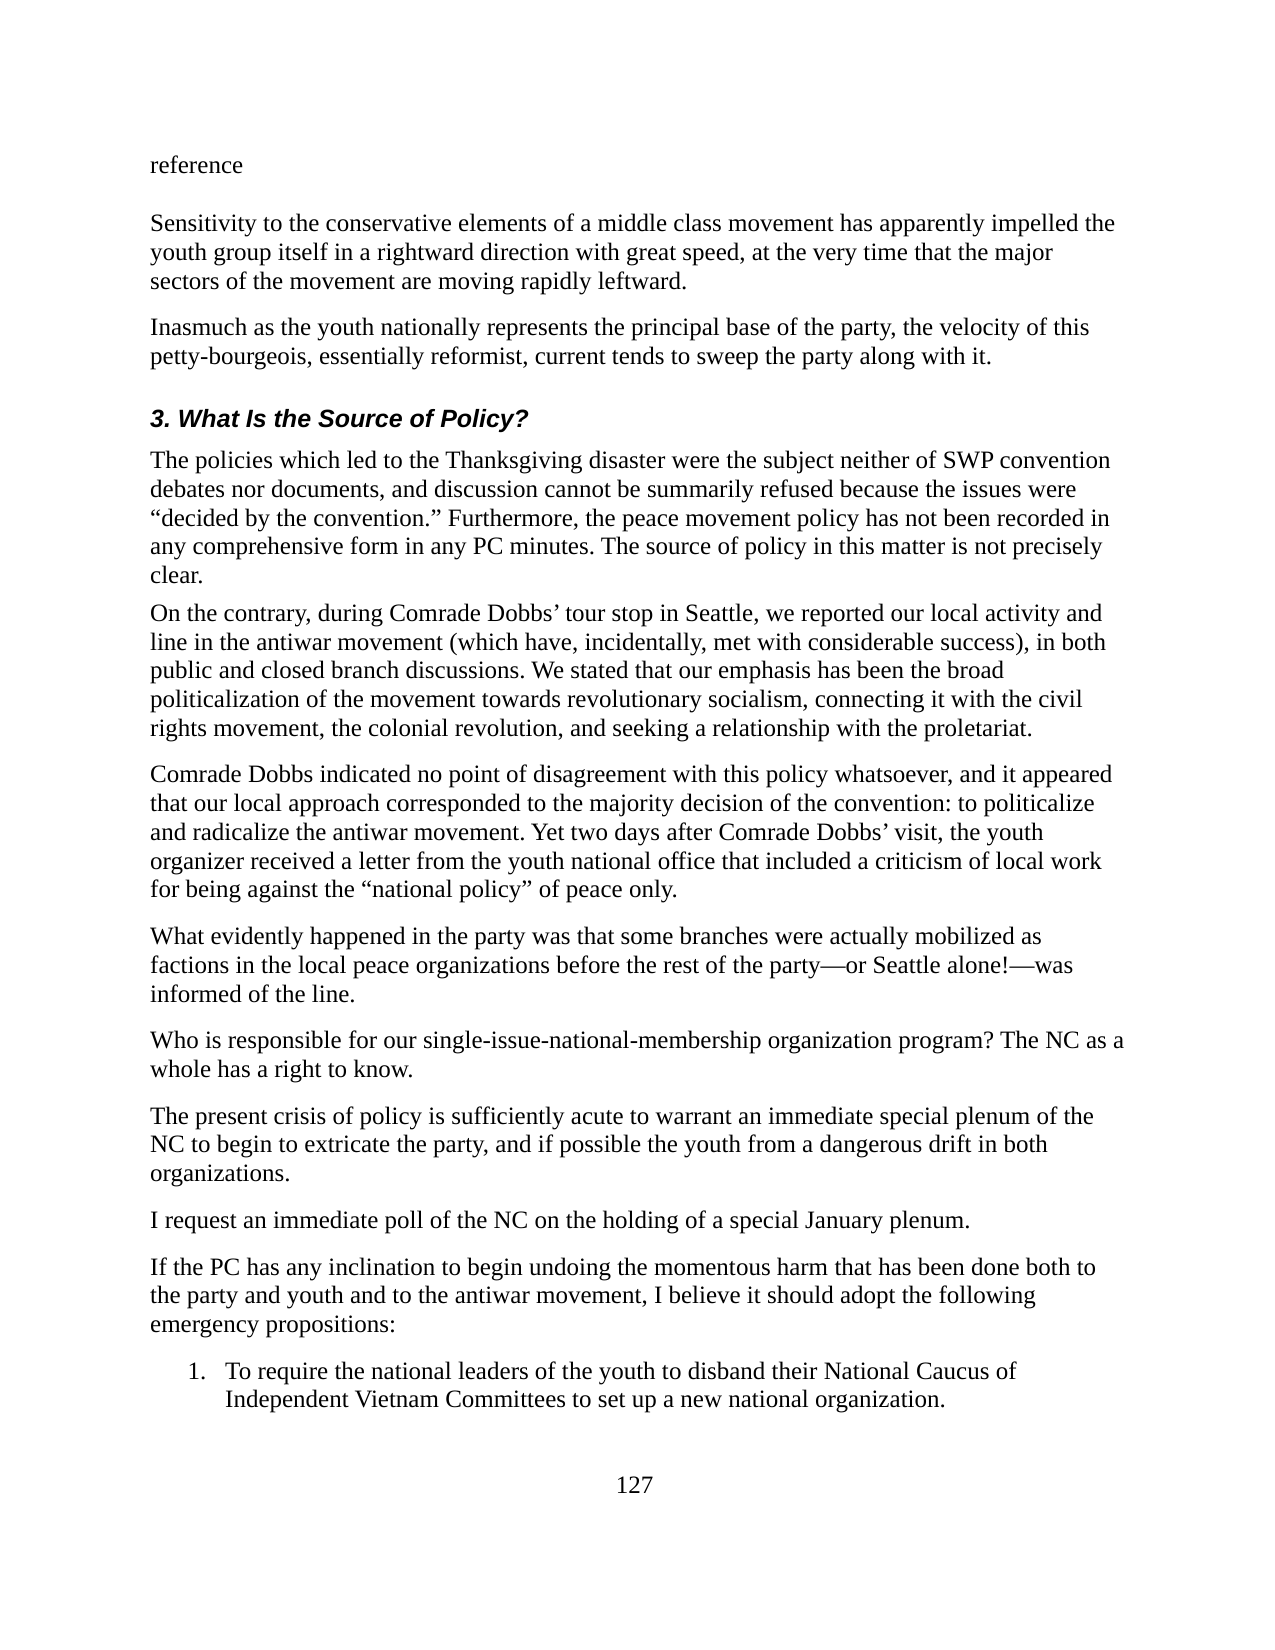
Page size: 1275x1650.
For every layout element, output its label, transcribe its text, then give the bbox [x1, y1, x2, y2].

text Who is responsible for our single-issue-national-membership organization program? The NC as a whole has a right to know. [150, 1025, 1125, 1083]
text If the PC has any inclination to begin undoing the momentous harm that has been done both to the party and youth and to the antiwar movement, I believe it should adopt the following emergency propositions: [150, 1252, 1125, 1338]
text I request an immediate poll of the NC on the holding of a special January plenum. [150, 1205, 1125, 1234]
text Inasmuch as the youth nationally represents the principal base of the party, the velocity of this petty-bourgeois, essentially reformist, current tends to sweep the party along with it. [150, 312, 1125, 370]
text The policies which led to the Thanksgiving disaster were the subject neither of SWP convention debates nor documents, and discussion cannot be summarily refused because the issues were “decided by the convention.” Furthermore, the peace movement policy has not been recorded in any comprehensive form in any PC minutes. The source of policy in this matter is not precisely clear. [150, 445, 1125, 589]
text What evidently happened in the party was that some branches were actually mobilized as factions in the local peace organizations before the rest of the party—or Seattle alone!—was informed of the line. [150, 921, 1125, 1007]
subtitle 3. What Is the Source of Policy? [150, 404, 1125, 433]
text Sensitivity to the conservative elements of a middle class movement has apparently impelled the youth group itself in a rightward direction with great speed, at the very time that the major sectors of the movement are moving rapidly leftward. [150, 208, 1125, 294]
list To require the national leaders of the youth to disband their National Caucus of Independent Vietnam Committees to set up a new national organization. [187, 1356, 1125, 1413]
text Comrade Dobbs indicated no point of disagreement with this policy whatsoever, and it appeared that our local approach corresponded to the majority decision of the convention: to politicalize and radicalize the antiwar movement. Yet two days after Comrade Dobbs’ visit, the youth organizer received a letter from the youth national office that included a criticism of local work for being against the “national policy” of peace only. [150, 759, 1125, 903]
text On the contrary, during Comrade Dobbs’ tour stop in Seattle, we reported our local activity and line in the antiwar movement (which have, incidentally, met with considerable success), in both public and closed branch discussions. We stated that our emphasis has been the broad politicalization of the movement towards revolutionary socialism, connecting it with the civil rights movement, the colonial revolution, and seeking a relationship with the proletariat. [150, 598, 1125, 742]
text The present crisis of policy is sufficiently acute to warrant an immediate special plenum of the NC to begin to extricate the party, and if possible the youth from a dangerous drift in both organizations. [150, 1101, 1125, 1187]
